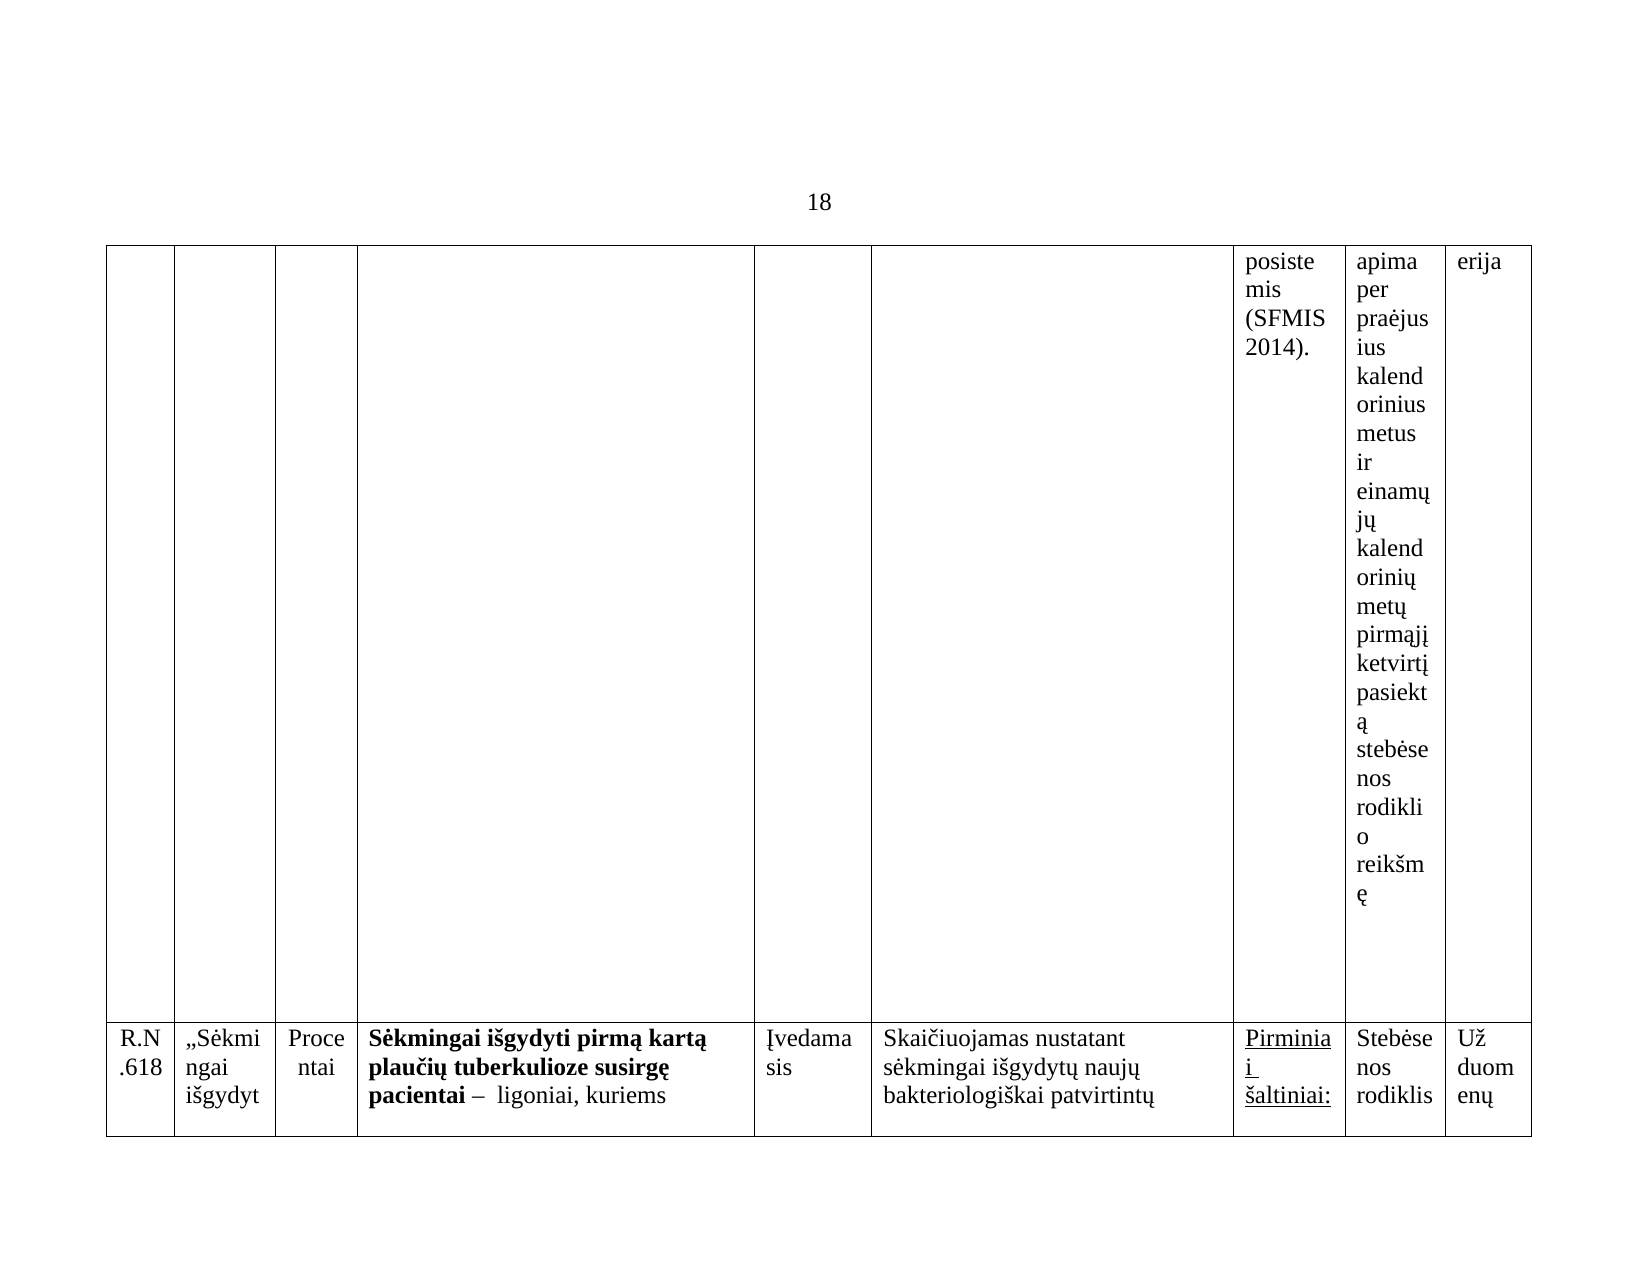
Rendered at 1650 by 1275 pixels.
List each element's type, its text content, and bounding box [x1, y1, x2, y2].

table_cell Stebėsenos rodiklis [1346, 1023, 1445, 1136]
table_cell Procentai [276, 1023, 357, 1136]
table_cell apima per praėjusius kalendorinius metus ir einamųjų kalendorinių metų pirmąjį ketvirtį pasiektą stebėsenos rodiklio reikšmę [1346, 246, 1445, 1022]
table_cell erija [1446, 246, 1531, 1022]
table_cell posistemis (SFMIS 2014). [1234, 246, 1345, 1022]
table_cell [107, 246, 174, 1022]
table_cell R.N.618 [107, 1023, 174, 1136]
table_cell Pirminiai šaltiniai: [1234, 1023, 1345, 1136]
table_cell [872, 246, 1233, 1022]
table_cell [276, 246, 357, 1022]
table_cell [175, 246, 275, 1022]
table_cell Sėkmingai išgydyti pirmą kartą plaučių tuberkulioze susirgę pacientai – ligoniai, kuriems [358, 1023, 754, 1136]
table_cell Už duomenų [1446, 1023, 1531, 1136]
table_cell [358, 246, 754, 1022]
table_cell [755, 246, 871, 1022]
table_cell Įvedamasis [755, 1023, 871, 1136]
table_cell Skaičiuojamas nustatant sėkmingai išgydytų naujų bakteriologiškai patvirtintų [872, 1023, 1233, 1136]
table_cell „Sėkmingai išgydyt [175, 1023, 275, 1136]
